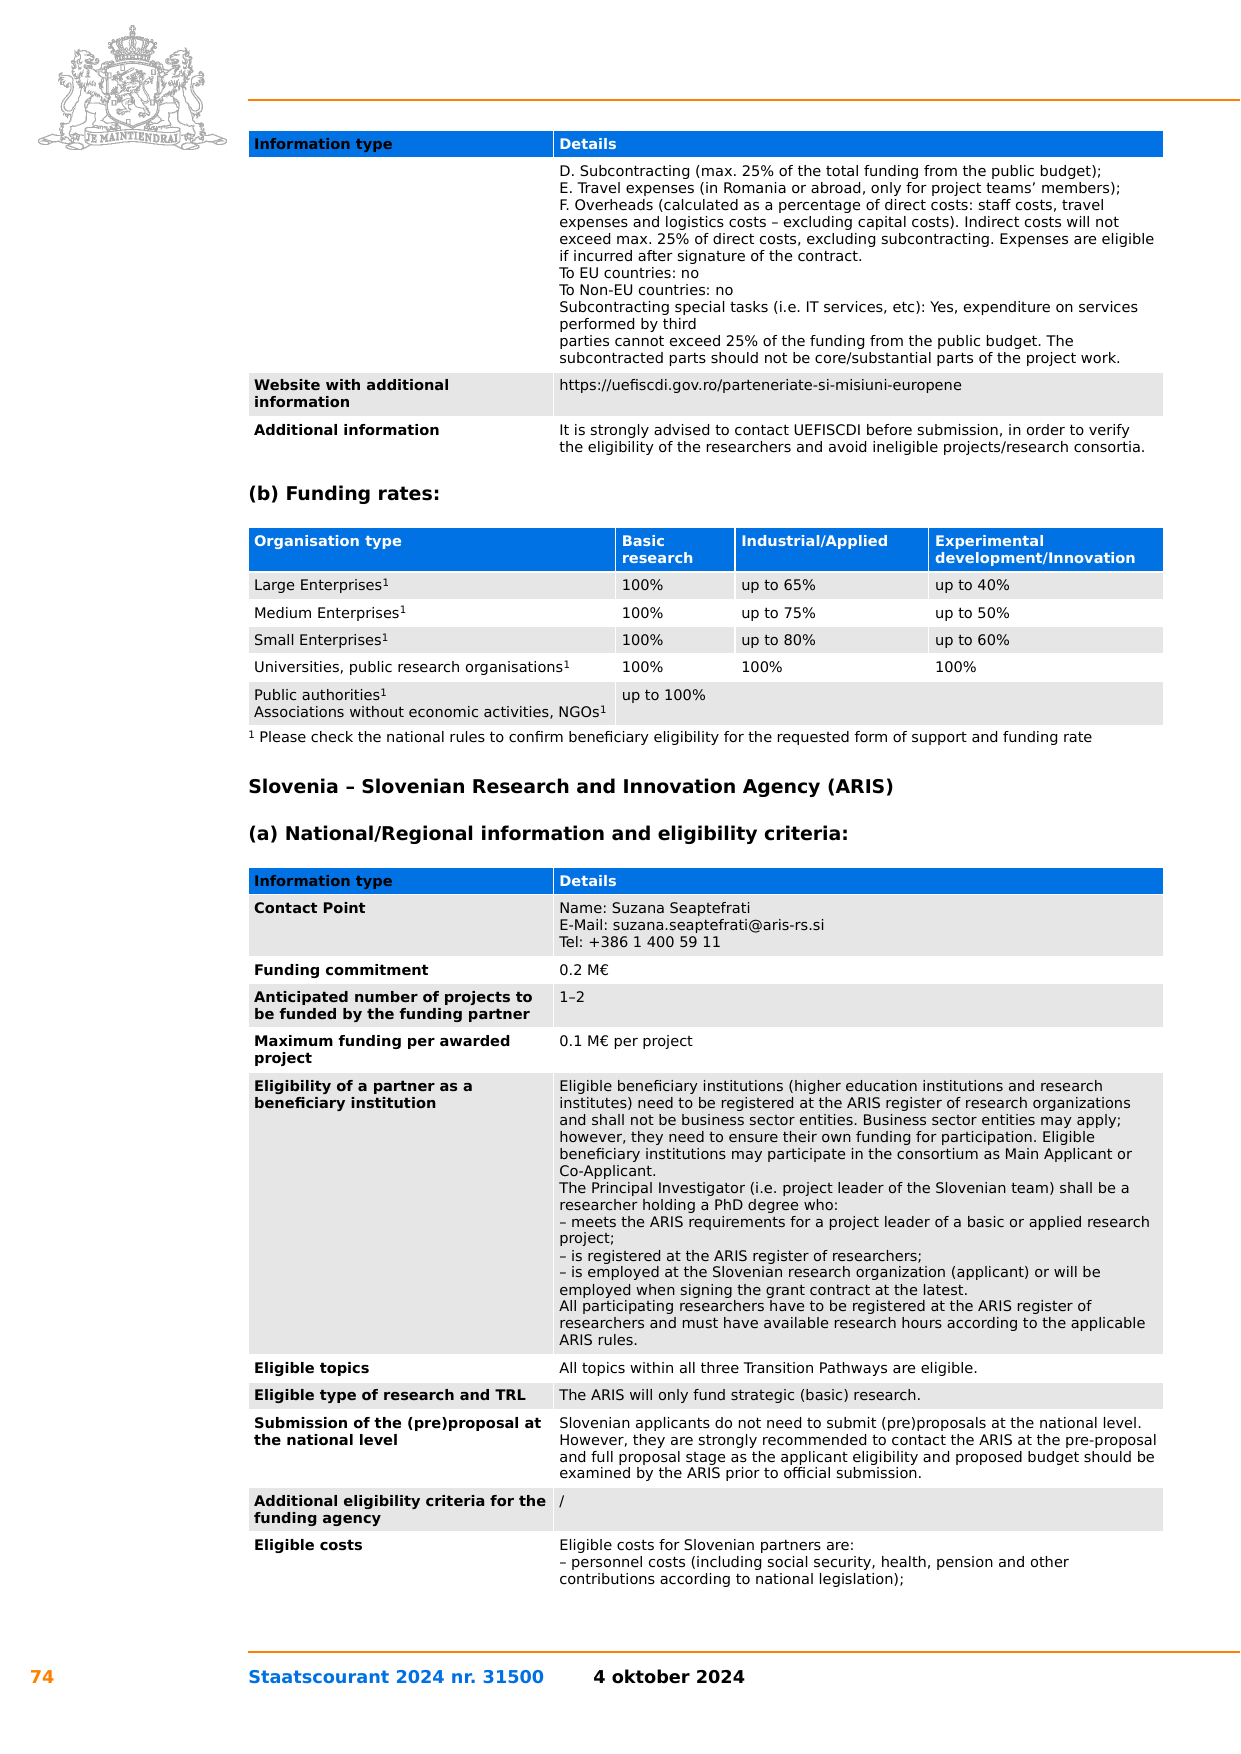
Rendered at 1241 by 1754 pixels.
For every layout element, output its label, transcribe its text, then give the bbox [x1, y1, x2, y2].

table_cell Slovenian applicants do not need to submit (pre)proposals at the national level. However, they are strongly recommended to contact the ARIS at the pre-proposal and full proposal stage as the applicant eligibility and proposed budget should be examined by the ARIS prior to official submission. [554, 1410, 1163, 1487]
table_cell 100% [616, 627, 734, 653]
table_cell / [554, 1488, 1163, 1531]
table_cell Small Enterprises1 [249, 627, 615, 653]
table_header Information type [249, 868, 553, 894]
table_cell All topics within all three Transition Pathways are eligible. [554, 1355, 1163, 1381]
table_cell D. Subcontracting (max. 25% of the total funding from the public budget); E. Travel expenses (in Romania or abroad, only for project teams’ members); F. Overheads (calculated as a percentage of direct costs: staff costs, travel expenses and logistics costs – excluding capital costs). Indirect costs will not exceed max. 25% of direct costs, excluding subcontracting. Expenses are eligible if incurred after signature of the contract. To EU countries: no To Non-EU countries: no Subcontracting special tasks (i.e. IT services, etc): Yes, expenditure on services performed by third parties cannot exceed 25% of the funding from the public budget. The subcontracted parts should not be core/substantial parts of the project work. [554, 158, 1163, 371]
table_cell 1–2 [554, 984, 1163, 1027]
table_header Details [554, 131, 1163, 157]
table_cell Website with additional information [249, 373, 553, 416]
table_cell Additional information [249, 417, 553, 460]
table_cell https://uefiscdi.gov.ro/parteneriate-si-misiuni-europene [554, 373, 1163, 416]
table_cell Funding commitment [249, 957, 553, 983]
table_cell 100% [616, 573, 734, 599]
subtitle (b) Funding rates: [248, 483, 1163, 505]
table_cell Maximum funding per awarded project [249, 1029, 553, 1072]
table_cell 100% [736, 655, 928, 681]
table_cell [249, 158, 553, 371]
table_cell Contact Point [249, 895, 553, 956]
table_cell 0.1 M€ per project [554, 1029, 1163, 1072]
table_cell 100% [616, 655, 734, 681]
table_cell up to 50% [929, 600, 1163, 626]
table_cell up to 100% [616, 682, 1163, 725]
table_cell up to 75% [736, 600, 928, 626]
table_cell Eligible beneficiary institutions (higher education institutions and research institutes) need to be registered at the ARIS register of research organizations and shall not be business sector entities. Business sector entities may apply; however, they need to ensure their own funding for participation. Eligible beneficiary institutions may participate in the consortium as Main Applicant or Co-Applicant. The Principal Investigator (i.e. project leader of the Slovenian team) shall be a researcher holding a PhD degree who: – meets the ARIS requirements for a project leader of a basic or applied research project; – is registered at the ARIS register of researchers; – is employed at the Slovenian research organization (applicant) or will be employed when signing the grant contract at the latest. All participating researchers have to be registered at the ARIS register of researchers and must have available research hours according to the applicable ARIS rules. [554, 1073, 1163, 1354]
table_cell Eligible costs [249, 1533, 553, 1593]
table_cell Eligible costs for Slovenian partners are: – personnel costs (including social security, health, pension and other contributions according to national legislation); [554, 1533, 1163, 1593]
table_cell Additional eligibility criteria for the funding agency [249, 1488, 553, 1531]
table_header Experimental development/Innovation [929, 528, 1163, 571]
table_cell 100% [616, 600, 734, 626]
table_cell Submission of the (pre)proposal at the national level [249, 1410, 553, 1487]
table_cell Universities, public research organisations1 [249, 655, 615, 681]
table_cell up to 40% [929, 573, 1163, 599]
table_header Industrial/Applied [736, 528, 928, 571]
table_cell up to 65% [736, 573, 928, 599]
table_cell 0.2 M€ [554, 957, 1163, 983]
picture [38, 25, 227, 150]
table_cell Anticipated number of projects to be funded by the funding partner [249, 984, 553, 1027]
subtitle Slovenia – Slovenian Research and Innovation Agency (ARIS) [248, 776, 1163, 798]
table_cell Public authorities1 Associations without economic activities, NGOs1 [249, 682, 615, 725]
table_cell Name: Suzana Seaptefrati E-Mail: suzana.seaptefrati@aris-rs.si Tel: +386 1 400 59 11 [554, 895, 1163, 956]
table_cell Medium Enterprises1 [249, 600, 615, 626]
table_cell Large Enterprises1 [249, 573, 615, 599]
table_header Organisation type [249, 528, 615, 571]
table_cell Eligible type of research and TRL [249, 1383, 553, 1409]
table_header Information type [249, 131, 553, 157]
table_cell The ARIS will only fund strategic (basic) research. [554, 1383, 1163, 1409]
table_cell Eligibility of a partner as a beneficiary institution [249, 1073, 553, 1354]
table_cell up to 60% [929, 627, 1163, 653]
table_cell 100% [929, 655, 1163, 681]
table_cell It is strongly advised to contact UEFISCDI before submission, in order to verify the eligibility of the researchers and avoid ineligible projects/research consortia. [554, 417, 1163, 460]
table_cell 1 Please check the national rules to confirm beneficiary eligibility for the requested form of support and funding rate [248, 726, 1163, 746]
table_header Details [554, 868, 1163, 894]
table_cell up to 80% [736, 627, 928, 653]
subtitle (a) National/Regional information and eligibility criteria: [248, 823, 1163, 845]
table_cell Eligible topics [249, 1355, 553, 1381]
table_header Basic research [616, 528, 734, 571]
